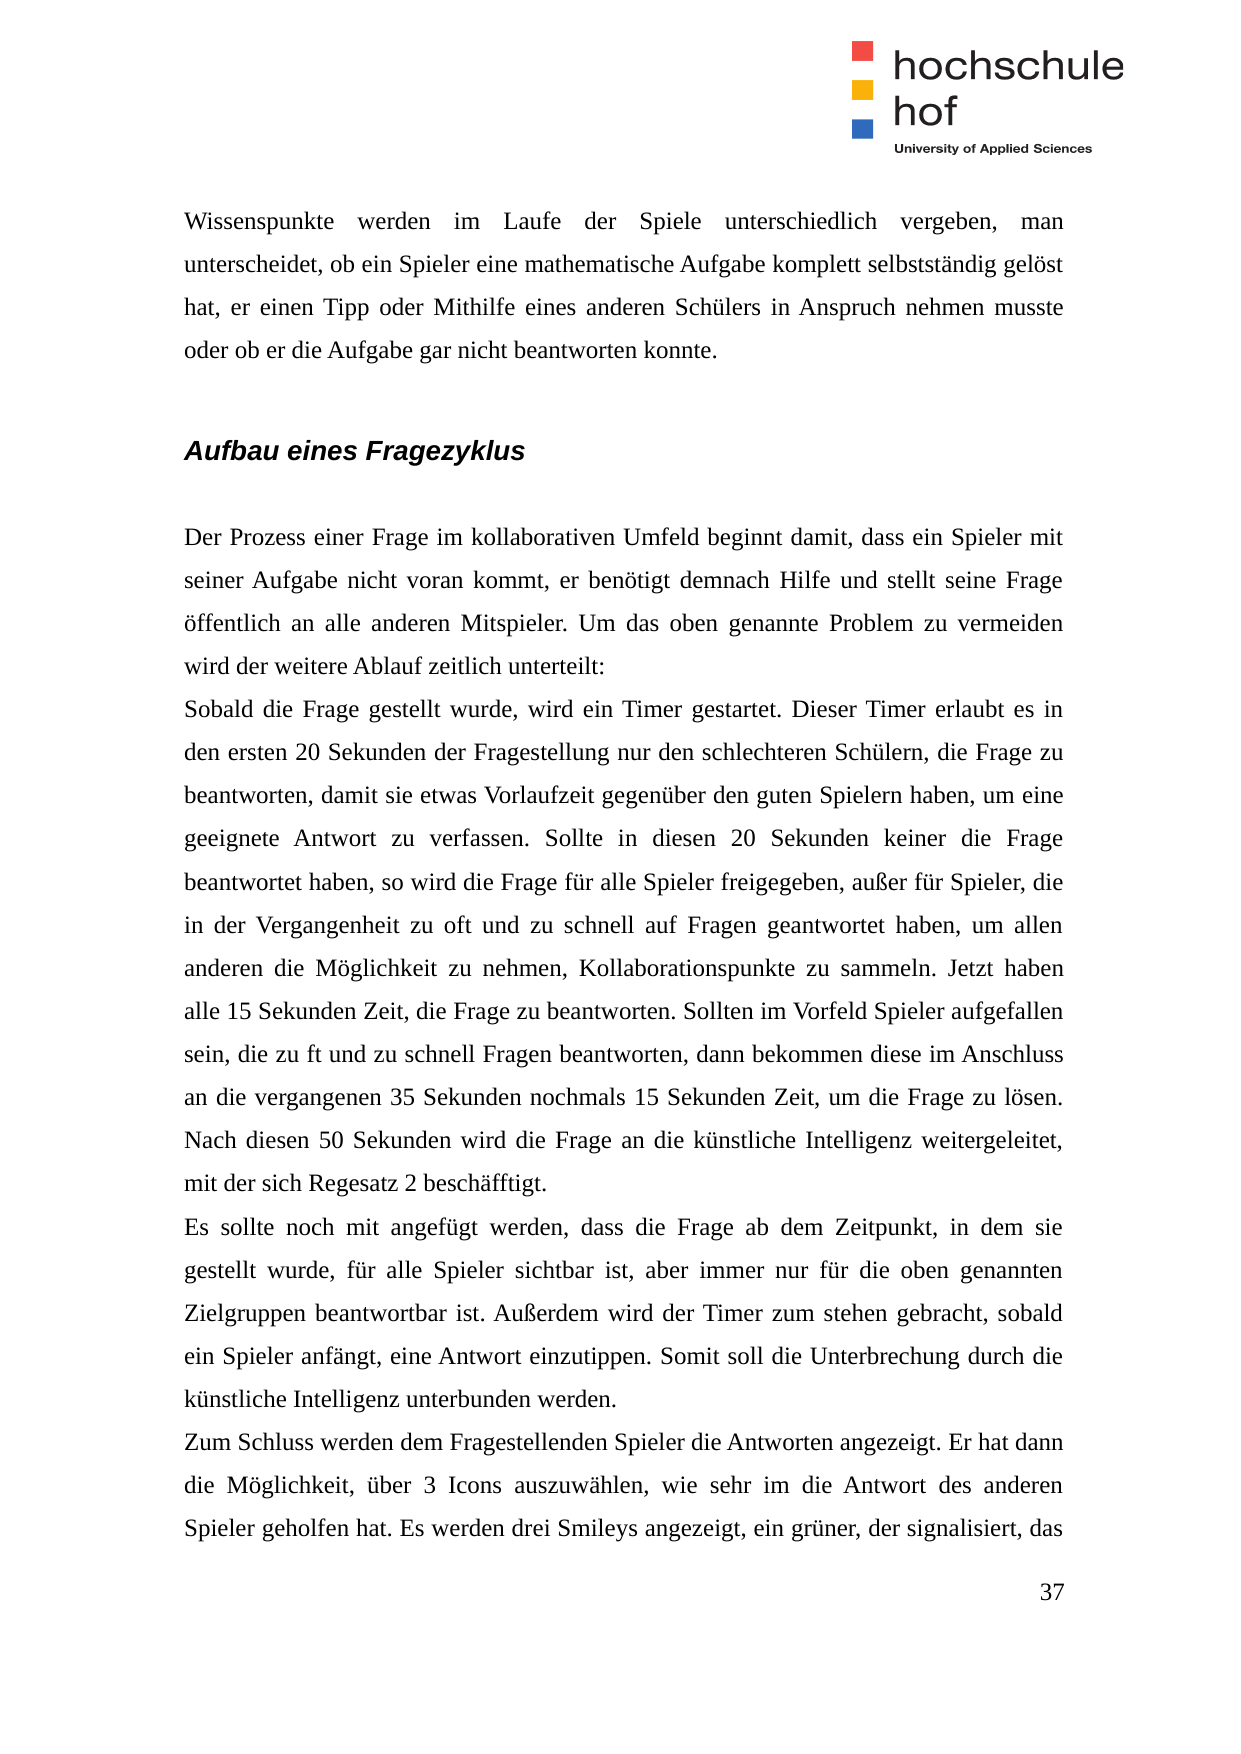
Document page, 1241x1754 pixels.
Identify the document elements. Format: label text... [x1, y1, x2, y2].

text Wissenspunkte werden im Laufe der Spiele unterschiedlich vergeben, man unterscheidet, ob ein Spieler eine mathematische Aufgabe komplett selbstständig gelöst hat, er einen Tipp oder Mithilfe eines anderen Schülers in Anspruch nehmen musste oder ob er die Aufgabe gar nicht beantworten konnte. [184, 206, 1064, 364]
text Es sollte noch mit angefügt werden, dass die Frage ab dem Zeitpunkt, in dem sie gestellt wurde, für alle Spieler sichtbar ist, aber immer nur für die oben genannten Zielgruppen beantwortbar ist. Außerdem wird der Timer zum stehen gebracht, sobald ein Spieler anfängt, eine Antwort einzutippen. Somit soll die Unterbrechung durch die künstliche Intelligenz unterbunden werden. [184, 1212, 1064, 1413]
text Sobald die Frage gestellt wurde, wird ein Timer gestartet. Dieser Timer erlaubt es in den ersten 20 Sekunden der Fragestellung nur den schlechteren Schülern, die Frage zu beantworten, damit sie etwas Vorlaufzeit gegenüber den guten Spielern haben, um eine geeignete Antwort zu verfassen. Sollte in diesen 20 Sekunden keiner die Frage beantwortet haben, so wird die Frage für alle Spieler freigegeben, außer für Spieler, die in der Vergangenheit zu oft und zu schnell auf Fragen geantwortet haben, um allen anderen die Möglichkeit zu nehmen, Kollaborationspunkte zu sammeln. Jetzt haben alle 15 Sekunden Zeit, die Frage zu beantworten. Sollten im Vorfeld Spieler aufgefallen sein, die zu ft und zu schnell Fragen beantworten, dann bekommen diese im Anschluss an die vergangenen 35 Sekunden nochmals 15 Sekunden Zeit, um die Frage zu lösen. Nach diesen 50 Sekunden wird die Frage an die künstliche Intelligenz weitergeleitet, mit der sich Regesatz 2 beschäfftigt. [184, 694, 1064, 1197]
subtitle Aufbau eines Fragezyklus [184, 434, 1064, 466]
text Zum Schluss werden dem Fragestellenden Spieler die Antworten angezeigt. Er hat dann die Möglichkeit, über 3 Icons auszuwählen, wie sehr im die Antwort des anderen Spieler geholfen hat. Es werden drei Smileys angezeigt, ein grüner, der signalisiert, das [184, 1427, 1064, 1542]
text Der Prozess einer Frage im kollaborativen Umfeld beginnt damit, dass ein Spieler mit seiner Aufgabe nicht voran kommt, er benötigt demnach Hilfe und stellt seine Frage öffentlich an alle anderen Mitspieler. Um das oben genannte Problem zu vermeiden wird der weitere Ablauf zeitlich unterteilt: [184, 522, 1064, 680]
picture [852, 41, 1124, 155]
